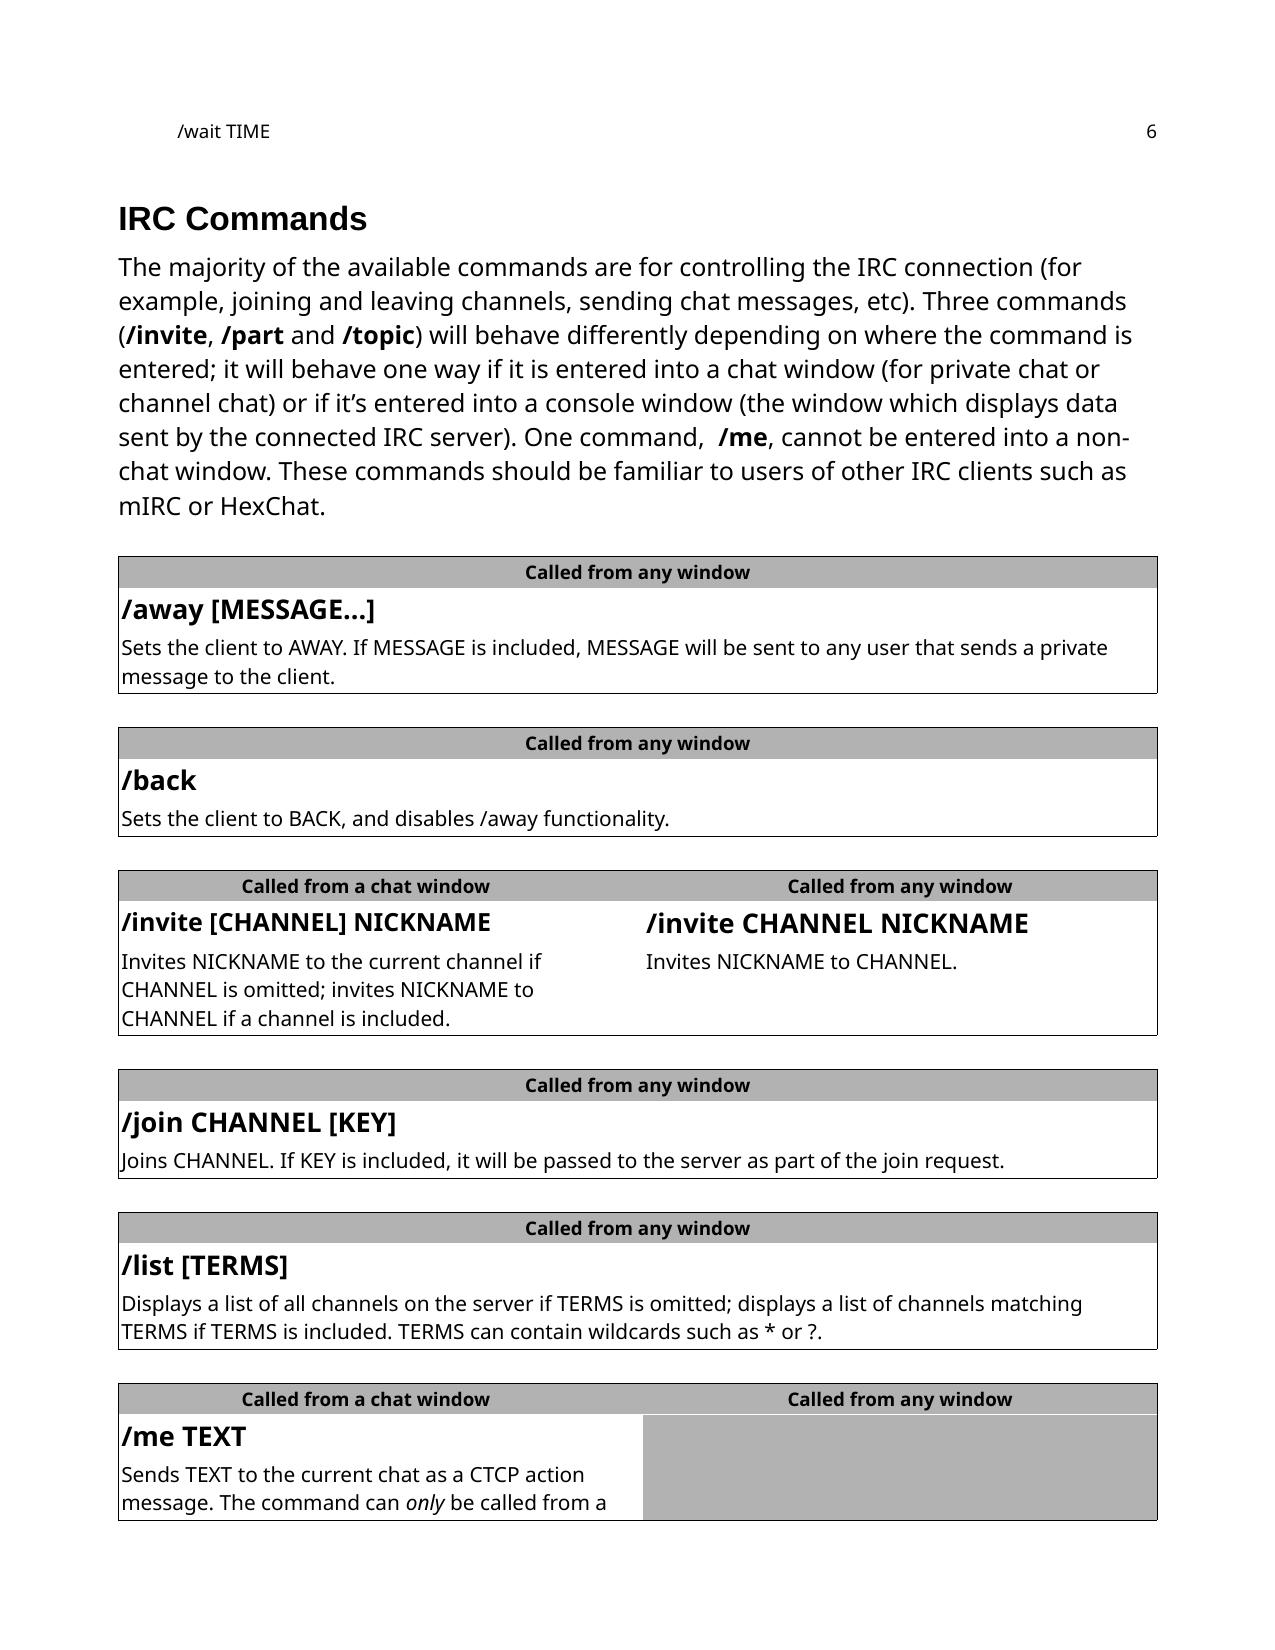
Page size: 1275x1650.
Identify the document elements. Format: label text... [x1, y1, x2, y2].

table_cell Invites NICKNAME to CHANNEL. [643, 944, 1157, 1035]
text /wait TIME 6 [177, 118, 1157, 144]
table_cell /invite [CHANNEL] NICKNAME [119, 901, 613, 944]
table_cell /away [MESSAGE...] [119, 588, 1157, 630]
table_cell Sets the client to BACK, and disables /away functionality. [119, 801, 1157, 836]
table_header Called from any window [119, 728, 1157, 759]
table_cell [613, 1415, 643, 1457]
table_cell [613, 1457, 643, 1520]
table_cell [643, 1415, 1157, 1457]
table_header Called from a chat window [119, 871, 613, 901]
table_header [613, 871, 643, 901]
table_header [613, 1384, 643, 1414]
table_cell /invite CHANNEL NICKNAME [643, 901, 1157, 944]
table_cell Sends TEXT to the current chat as a CTCP action message. The command can only be called from a [119, 1457, 613, 1520]
table_cell [613, 901, 643, 944]
table_cell [613, 944, 643, 1035]
table_cell /back [119, 759, 1157, 801]
table_cell [643, 1457, 1157, 1520]
table_header Called from any window [643, 1384, 1157, 1414]
text The majority of the available commands are for controlling the IRC connection (for example, joining and leaving channels, sending chat messages, etc). Three commands (/invite, /part and /topic) will behave differently depending on where the command is entered; it will behave one way if it is entered into a chat window (for private chat or channel chat) or if it’s entered into a console window (the window which displays data sent by the connected IRC server). One command, /me, cannot be entered into a non-chat window. These commands should be familiar to users of other IRC clients such as mIRC or HexChat. [118, 250, 1157, 522]
table_header Called from any window [119, 557, 1157, 588]
table_header Called from any window [119, 1213, 1157, 1243]
table_cell /list [TERMS] [119, 1244, 1157, 1286]
table_cell Joins CHANNEL. If KEY is included, it will be passed to the server as part of the join request. [119, 1144, 1157, 1178]
table_cell /join CHANNEL [KEY] [119, 1101, 1157, 1143]
table_cell Displays a list of all channels on the server if TERMS is omitted; displays a list of channels matching TERMS if TERMS is included. TERMS can contain wildcards such as * or ?. [119, 1286, 1157, 1349]
table_header Called from any window [643, 871, 1157, 901]
table_cell Sets the client to AWAY. If MESSAGE is included, MESSAGE will be sent to any user that sends a private message to the client. [119, 630, 1157, 693]
subtitle IRC Commands [118, 198, 1157, 237]
table_header Called from a chat window [119, 1384, 613, 1414]
table_cell /me TEXT [119, 1415, 613, 1457]
table_cell Invites NICKNAME to the current channel if CHANNEL is omitted; invites NICKNAME to CHANNEL if a channel is included. [119, 944, 613, 1035]
table_header Called from any window [119, 1070, 1157, 1101]
